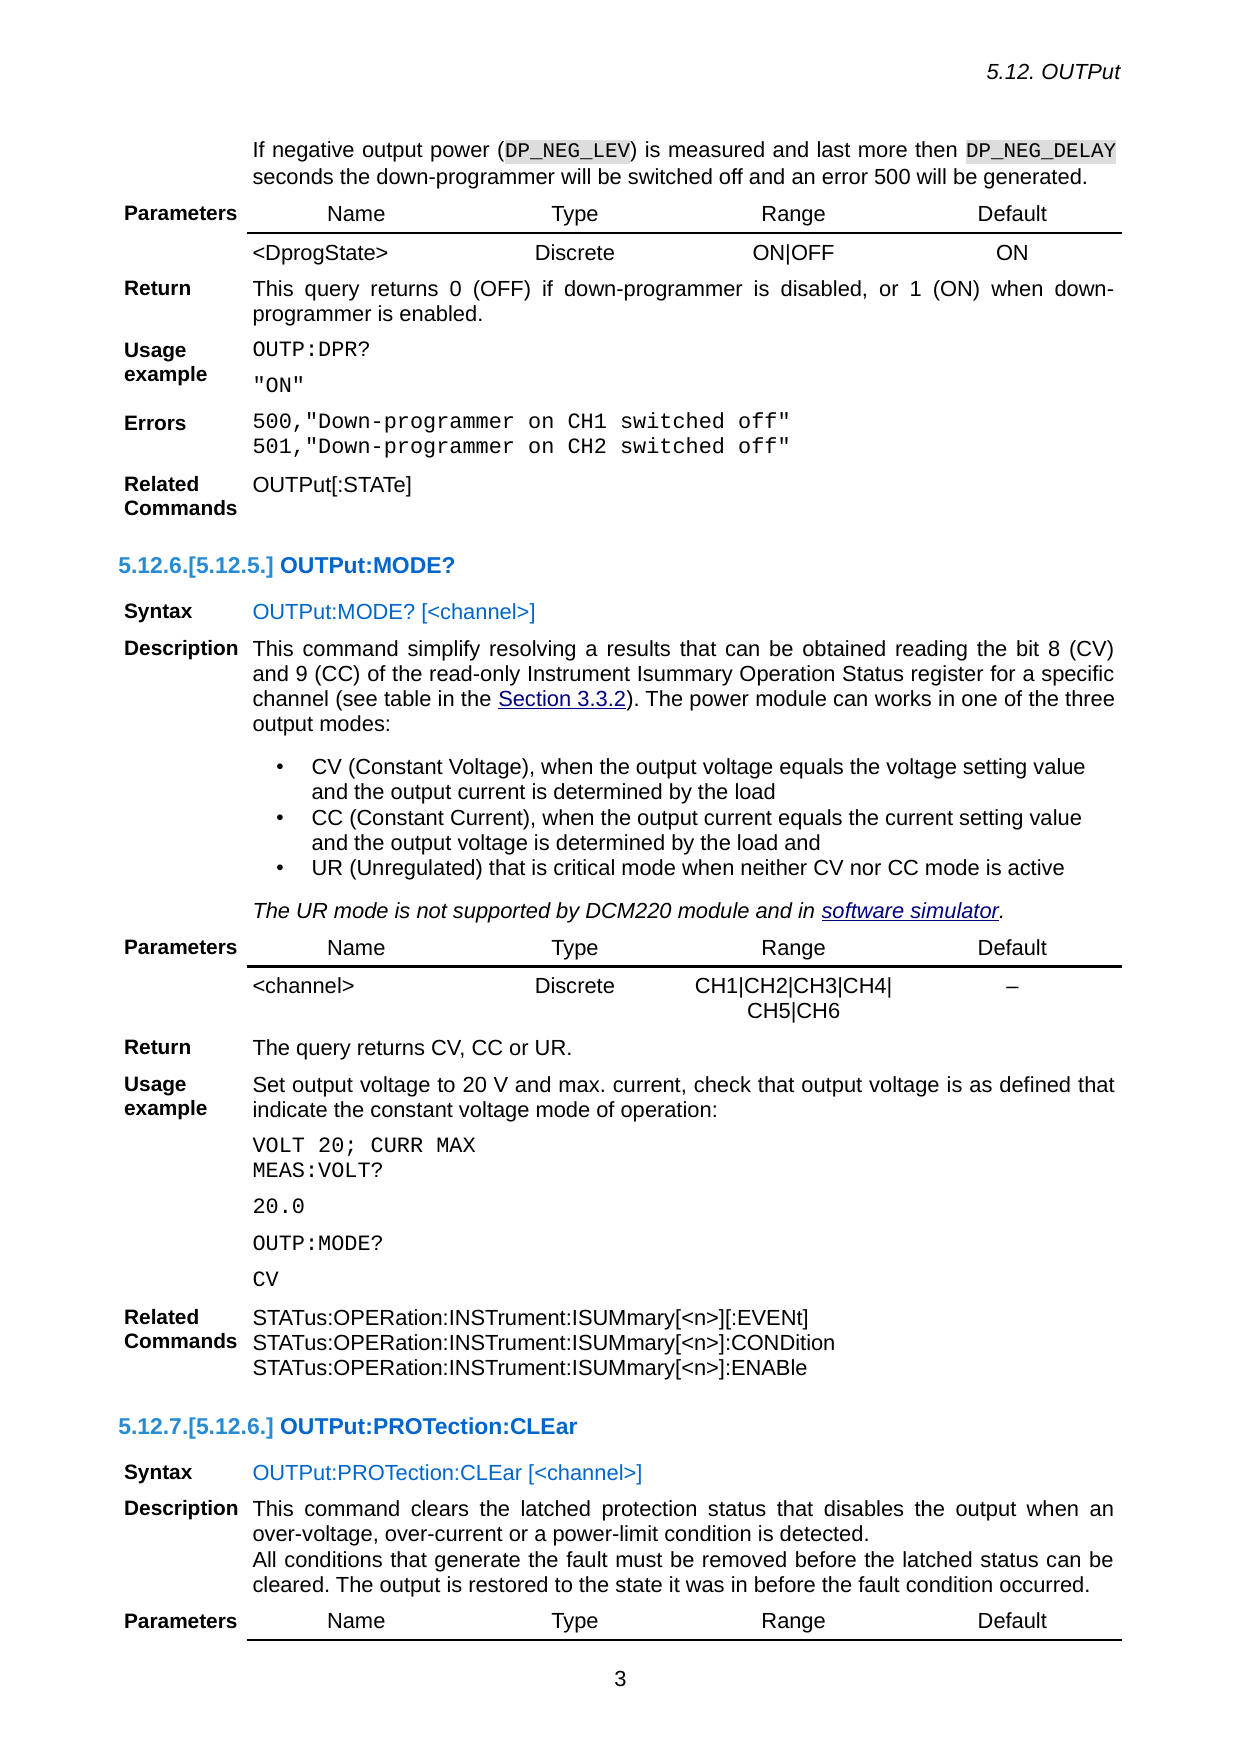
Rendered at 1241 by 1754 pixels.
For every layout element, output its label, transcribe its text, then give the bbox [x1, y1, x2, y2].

table_cell Usage example [118, 332, 247, 405]
table_cell Return [118, 1029, 247, 1066]
table_cell Type [465, 195, 684, 232]
table_cell Parameters [118, 195, 247, 270]
table_cell ON|OFF [684, 234, 903, 270]
table_cell This query returns 0 (OFF) if down-programmer is disabled, or 1 (ON) when down-programmer is enabled. [247, 270, 1122, 332]
table_cell Default [903, 195, 1122, 232]
table_cell Type [465, 1603, 684, 1639]
table_cell [118, 106, 247, 195]
subtitle OUTPut:PROTection:CLEar [118, 1413, 1122, 1439]
subtitle OUTPut:MODE? [118, 552, 1122, 578]
table_cell STATus:OPERation:INSTrument:ISUMmary[<n>][:EVENt] STATus:OPERation:INSTrument:ISUMmary[<n>]:CONDition STATus:OPERation:INSTrument:ISUMmary[<n>]:ENABle [247, 1299, 1122, 1386]
table_header OUTPut:PROTection:CLEar [<channel>] [247, 1454, 1122, 1490]
table_cell 500,"Down-programmer on CH1 switched off" 501,"Down-programmer on CH2 switched off" [247, 405, 1122, 466]
table_cell Parameters [118, 1603, 247, 1639]
table_cell CH1|CH2|CH3|CH4|CH5|CH6 [684, 968, 903, 1029]
table_cell This command clears the latched protection status that disables the output when an over-voltage, over-current or a power-limit condition is detected. All conditions that generate the fault must be removed before the latched status can be cleared. The output is restored to the state it was in before the fault condition occurred. [247, 1490, 1122, 1603]
table_cell Name [247, 1603, 465, 1639]
table_cell Set output voltage to 20 V and max. current, check that output voltage is as defined that indicate the constant voltage mode of operation: VOLT 20; CURR MAX MEAS:VOLT? 20.0 OUTP:MODE? CV [247, 1066, 1122, 1299]
table_cell Discrete [465, 234, 684, 270]
table_cell This command simplify resolving a results that can be obtained reading the bit 8 (CV) and 9 (CC) of the read-only Instrument Isummary Operation Status register for a specific channel (see table in the Section 3.3.2). The power module can works in one of the three output modes: CV (Constant Voltage), when the output voltage equals the voltage setting value and the output current is determined by the load CC (Constant Current), when the output current equals the current setting value and the output voltage is determined by the load and UR (Unregulated) that is critical mode when neither CV nor CC mode is active The UR mode is not supported by DCM220 module and in software simulator. [247, 630, 1122, 929]
table_cell Type [465, 929, 684, 965]
table_cell Range [684, 195, 903, 232]
table_cell Range [684, 1603, 903, 1639]
table_cell Description [118, 630, 247, 929]
table_cell Usage example [118, 1066, 247, 1299]
table_cell Related Commands [118, 1299, 247, 1386]
table_cell <DprogState> [247, 234, 465, 270]
table_cell <channel> [247, 968, 465, 1029]
table_header OUTPut:MODE? [<channel>] [247, 593, 1122, 630]
table_cell – [903, 968, 1122, 1029]
table_cell Default [903, 1603, 1122, 1639]
table_cell The query returns CV, CC or UR. [247, 1029, 1122, 1066]
table_cell Return [118, 270, 247, 332]
table_cell Parameters [118, 929, 247, 1029]
table_cell Related Commands [118, 466, 247, 525]
table_header Syntax [118, 593, 247, 630]
table_cell Name [247, 929, 465, 965]
table_cell If negative output power (DP_NEG_LEV) is measured and last more then DP_NEG_DELAY seconds the down-programmer will be switched off and an error 500 will be generated. [247, 106, 1122, 195]
table_header Syntax [118, 1454, 247, 1490]
table_cell OUTPut[:STATe] [247, 466, 1122, 525]
table_cell Discrete [465, 968, 684, 1029]
table_cell Errors [118, 405, 247, 466]
table_cell Default [903, 929, 1122, 965]
table_cell Name [247, 195, 465, 232]
table_cell ON [903, 234, 1122, 270]
table_cell Range [684, 929, 903, 965]
table_cell Description [118, 1490, 247, 1603]
table_cell OUTP:DPR? "ON" [247, 332, 1122, 405]
